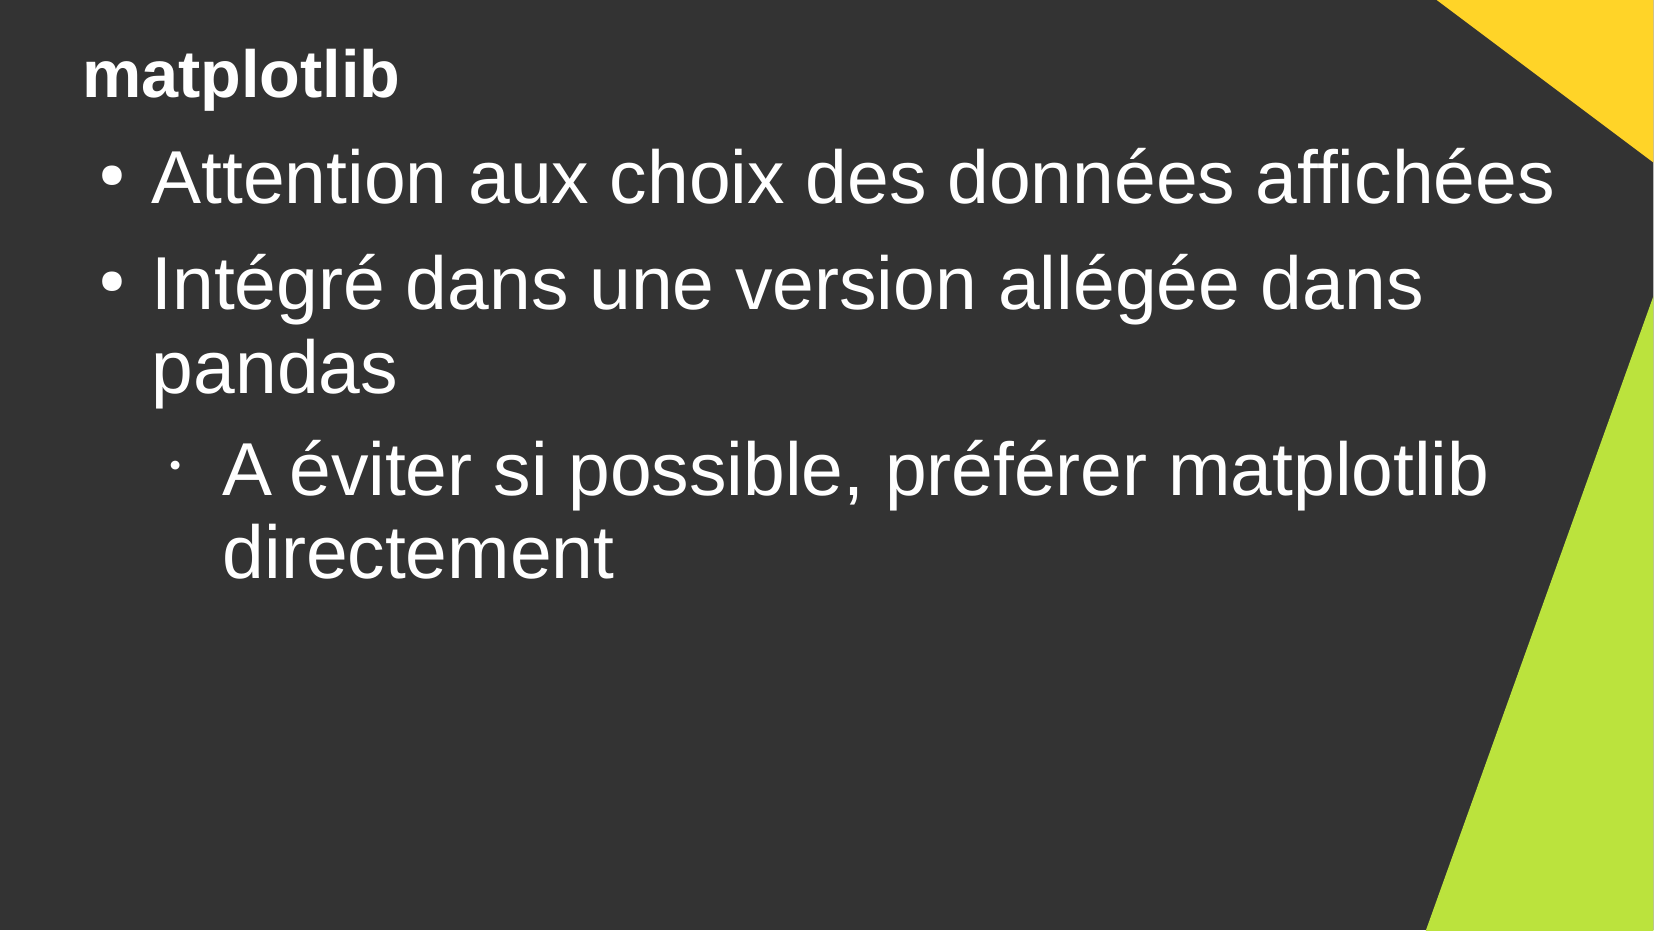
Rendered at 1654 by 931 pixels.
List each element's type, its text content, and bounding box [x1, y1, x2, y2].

list Attention aux choix des données affichées Intégré dans une version allégée dans pandas A éviter si possible, préférer matplotlib directement [80, 135, 1560, 697]
text_box [1436, 0, 1654, 163]
text_box [1425, 294, 1654, 931]
title matplotlib [82, 37, 1571, 115]
